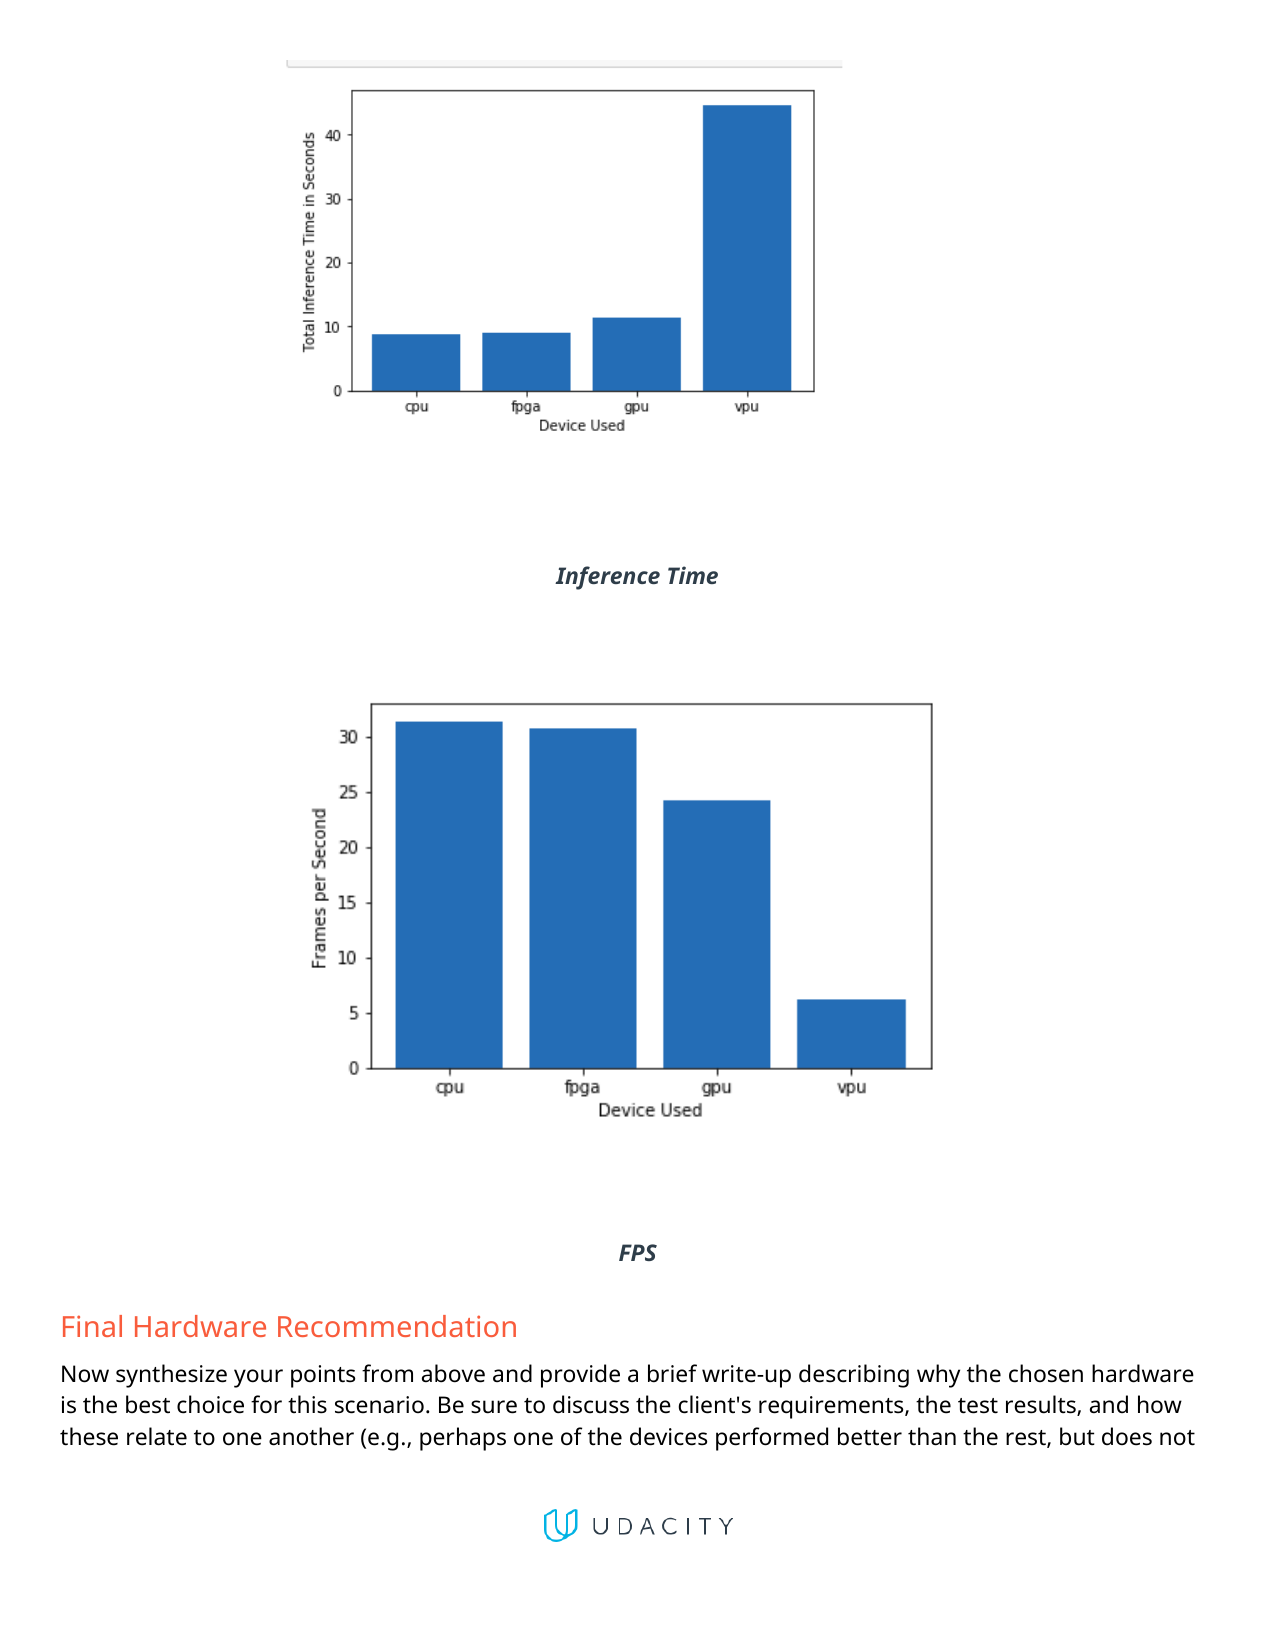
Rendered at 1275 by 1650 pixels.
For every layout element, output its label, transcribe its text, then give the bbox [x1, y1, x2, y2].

picture [254, 60, 550, 455]
text FPS [60, 1237, 1215, 1268]
text Now synthesize your points from above and provide a brief write-up describing why the chosen hardware is the best choice for this scenario. Be sure to discuss the client's requirements, the test results, and how these relate to one another (e.g., perhaps one of the devices performed better than the rest, but does not [60, 1358, 1215, 1452]
picture [288, 977, 648, 1147]
subtitle Final Hardware Recommendation [60, 1306, 1215, 1346]
text Inference Time [60, 560, 1215, 591]
picture [510, 1475, 765, 1575]
